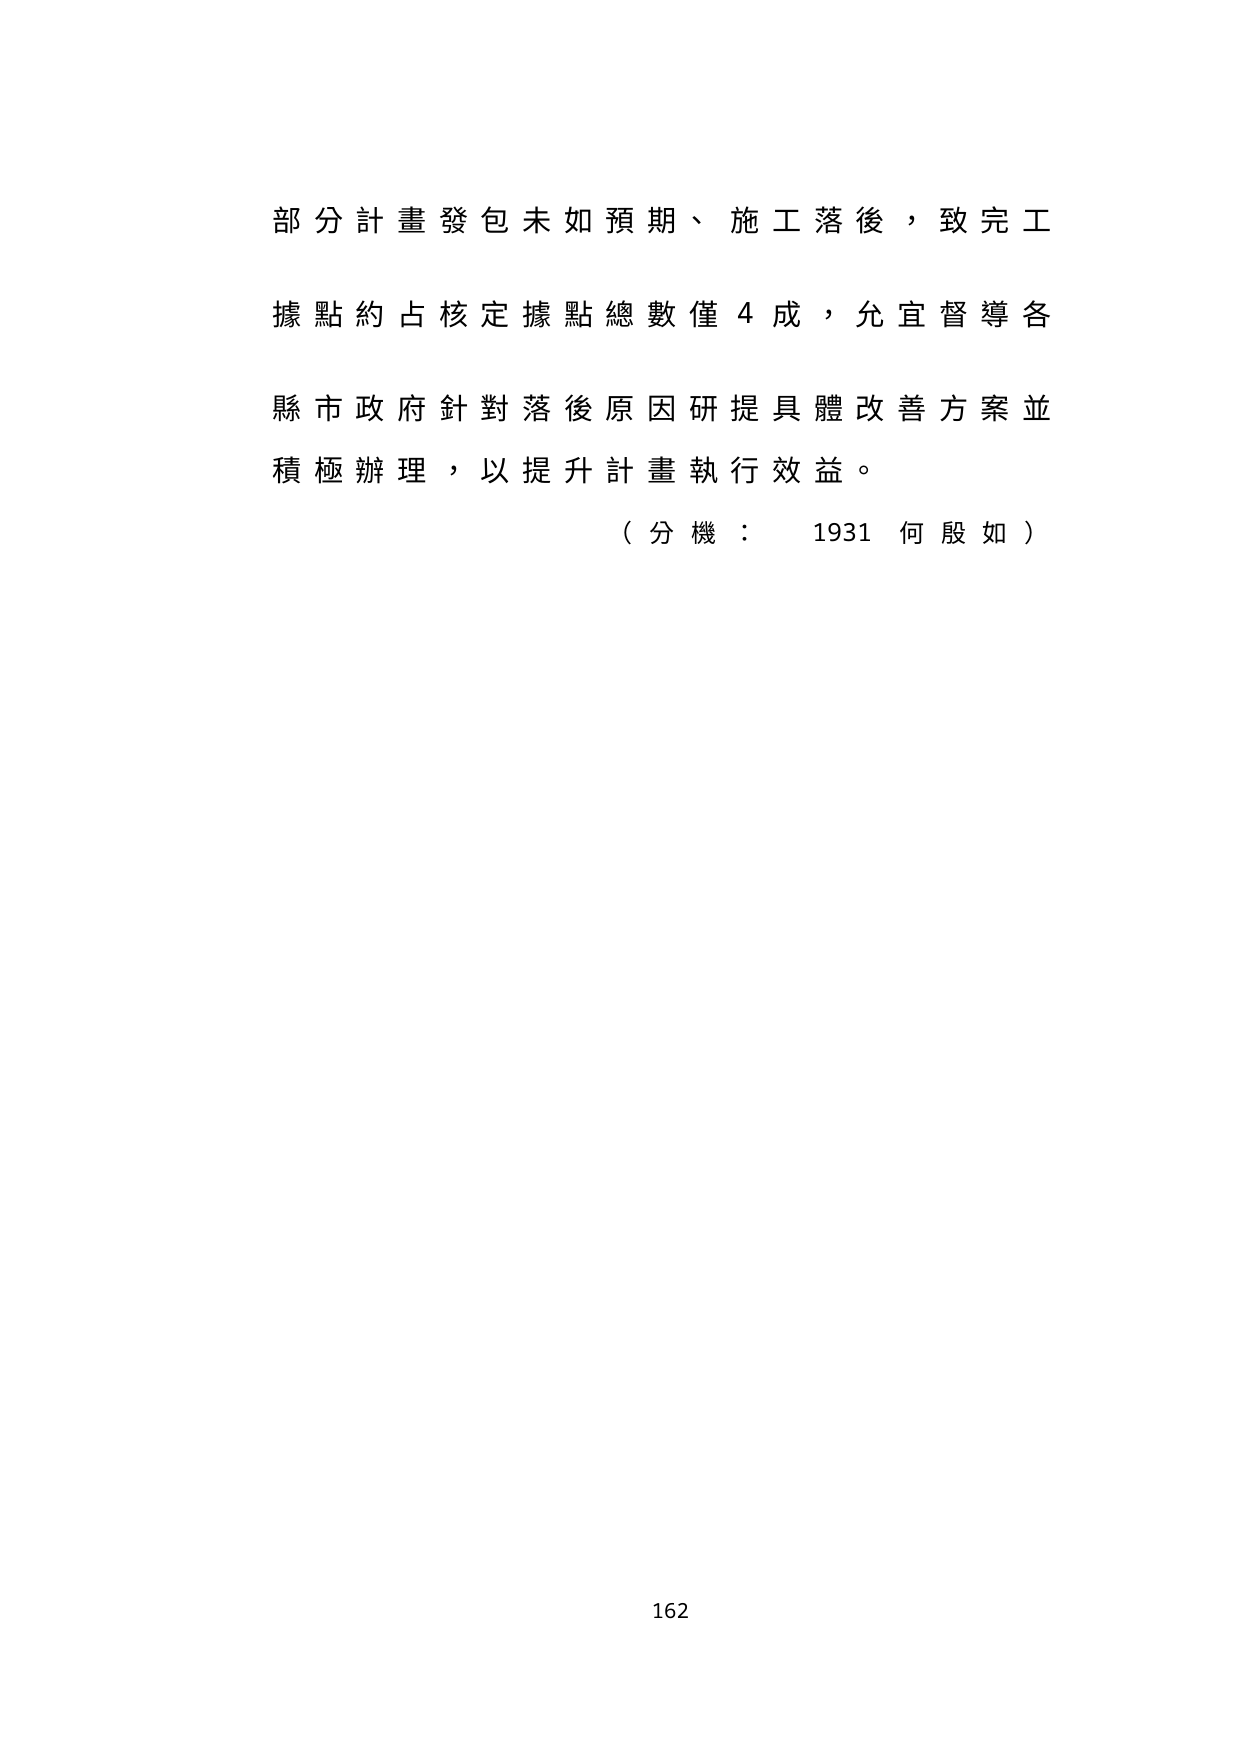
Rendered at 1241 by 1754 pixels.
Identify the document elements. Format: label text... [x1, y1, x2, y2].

text 部分計畫發包未如預期、施工落後，致完工據點約占核定據點總數僅4成，允宜督導各縣市政府針對落後原因研提具體改善方案並積極辦理，以提升計畫執行效益。 [242, 177, 1058, 490]
text （分機： 1931 何殷如） [183, 490, 1058, 552]
